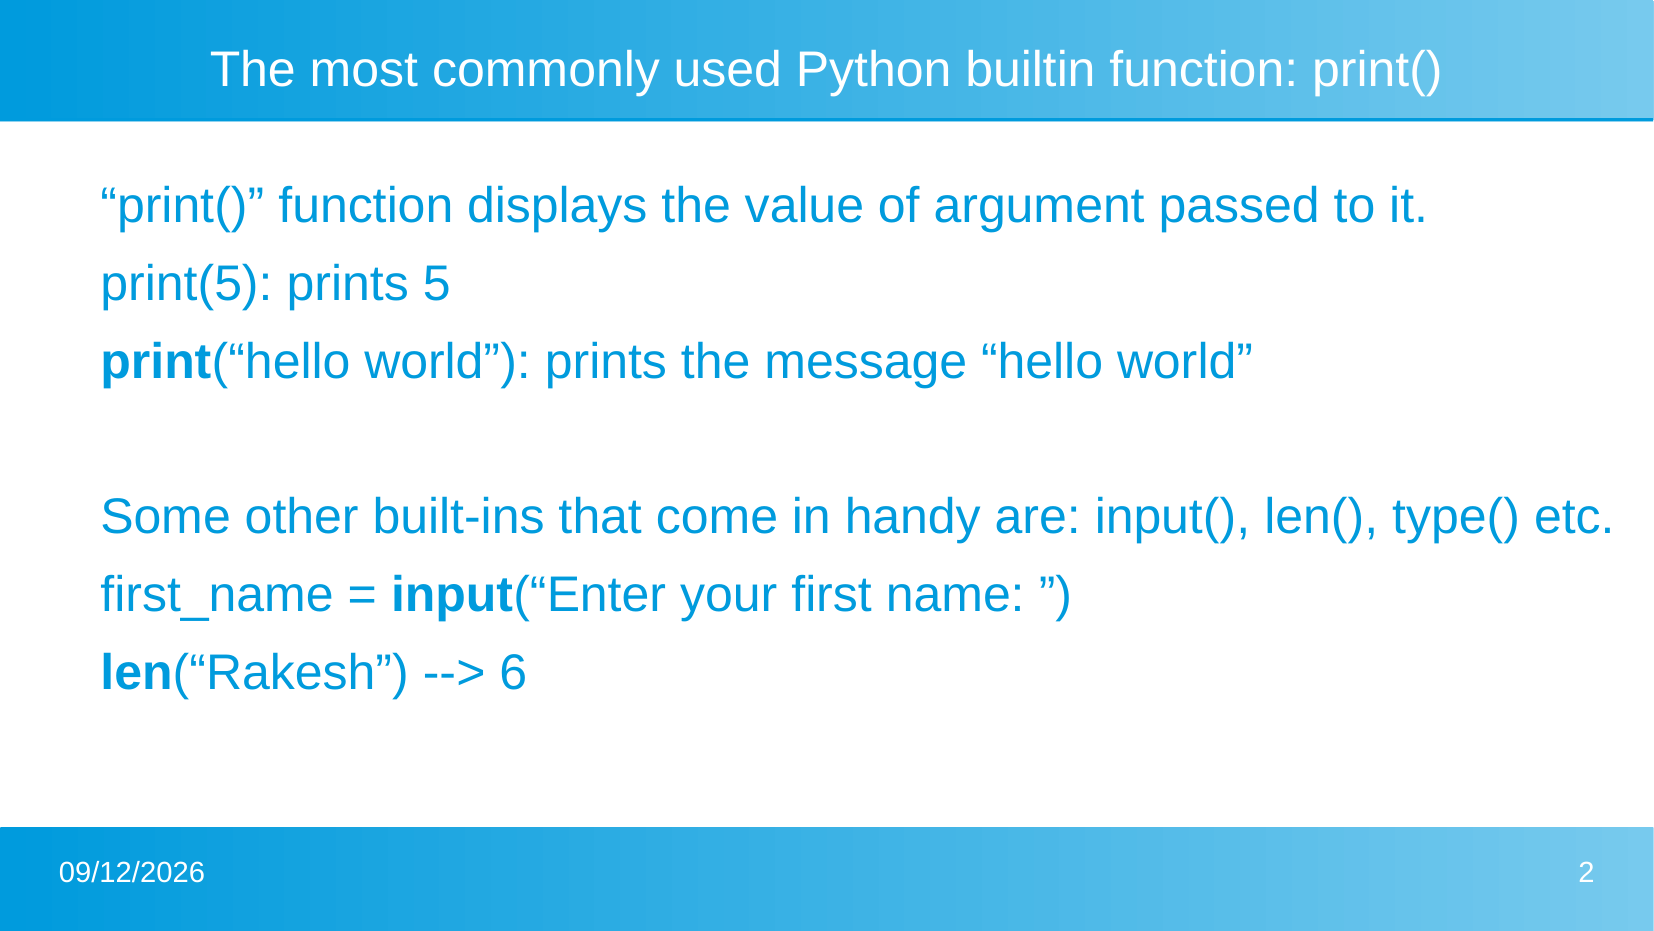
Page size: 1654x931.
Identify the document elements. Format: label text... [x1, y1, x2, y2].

title The most commonly used Python builtin function: print() [59, 29, 1595, 108]
list “print()” function displays the value of argument passed to it. print(5): prints 5 print(“hello world”): prints the message “hello world” Some other built-ins that come in handy are: input(), len(), type() etc. first_name = input(“Enter your first name: ”) len(“Rakesh”) --> 6 [29, 177, 1625, 768]
